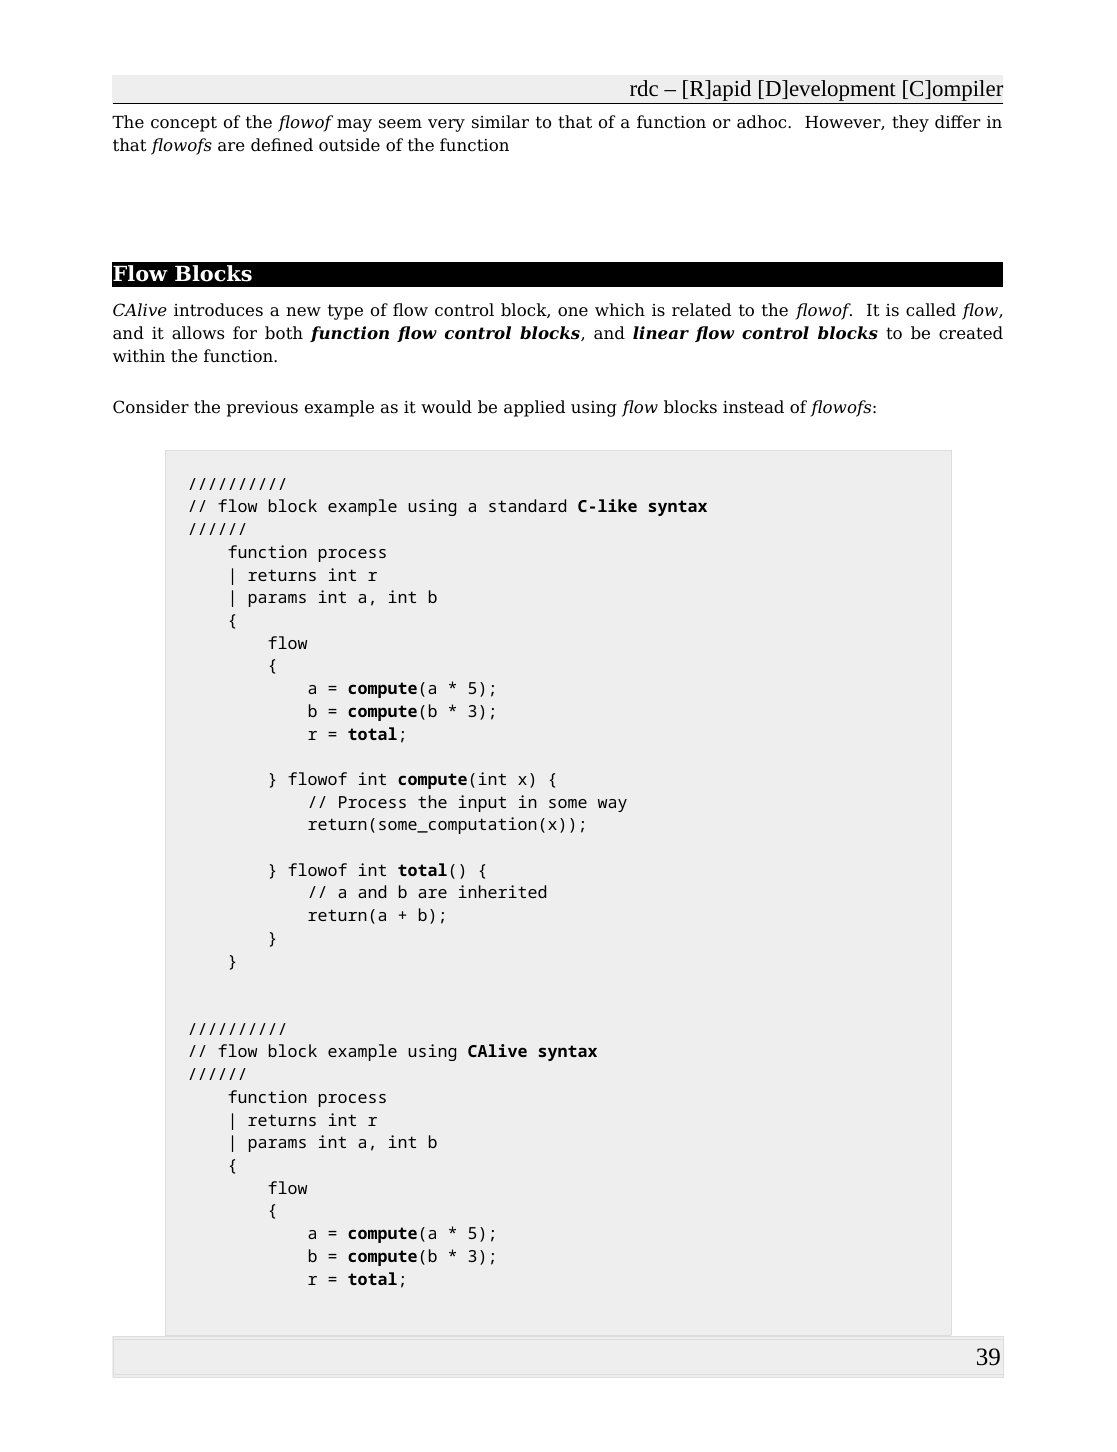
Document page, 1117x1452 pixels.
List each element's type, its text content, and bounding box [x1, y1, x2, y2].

text ////////// // flow block example using a standard C-like syntax ////// function process | returns int r | params int a, int b { flow { a = compute(a * 5); b = compute(b * 3); r = total; } flowof int compute(int x) { // Process the input in some way return(some_computation(x)); } flowof int total() { // a and b are inherited return(a + b); } } ////////// // flow block example using CAlive syntax ////// function process | returns int r | params int a, int b { flow { a = compute(a * 5); b = compute(b * 3); r = total; [166, 451, 951, 1335]
text CAlive introduces a new type of flow control block, one which is related to the flowof. It is called flow, and it allows for both function flow control blocks, and linear flow control blocks to be created within the function. [112, 300, 1003, 366]
subtitle Flow Blocks [112, 262, 1003, 287]
text The concept of the flowof may seem very similar to that of a function or adhoc. However, they differ in that flowofs are defined outside of the function [112, 112, 1003, 155]
text Consider the previous example as it would be applied using flow blocks instead of flowofs: [112, 398, 1003, 418]
